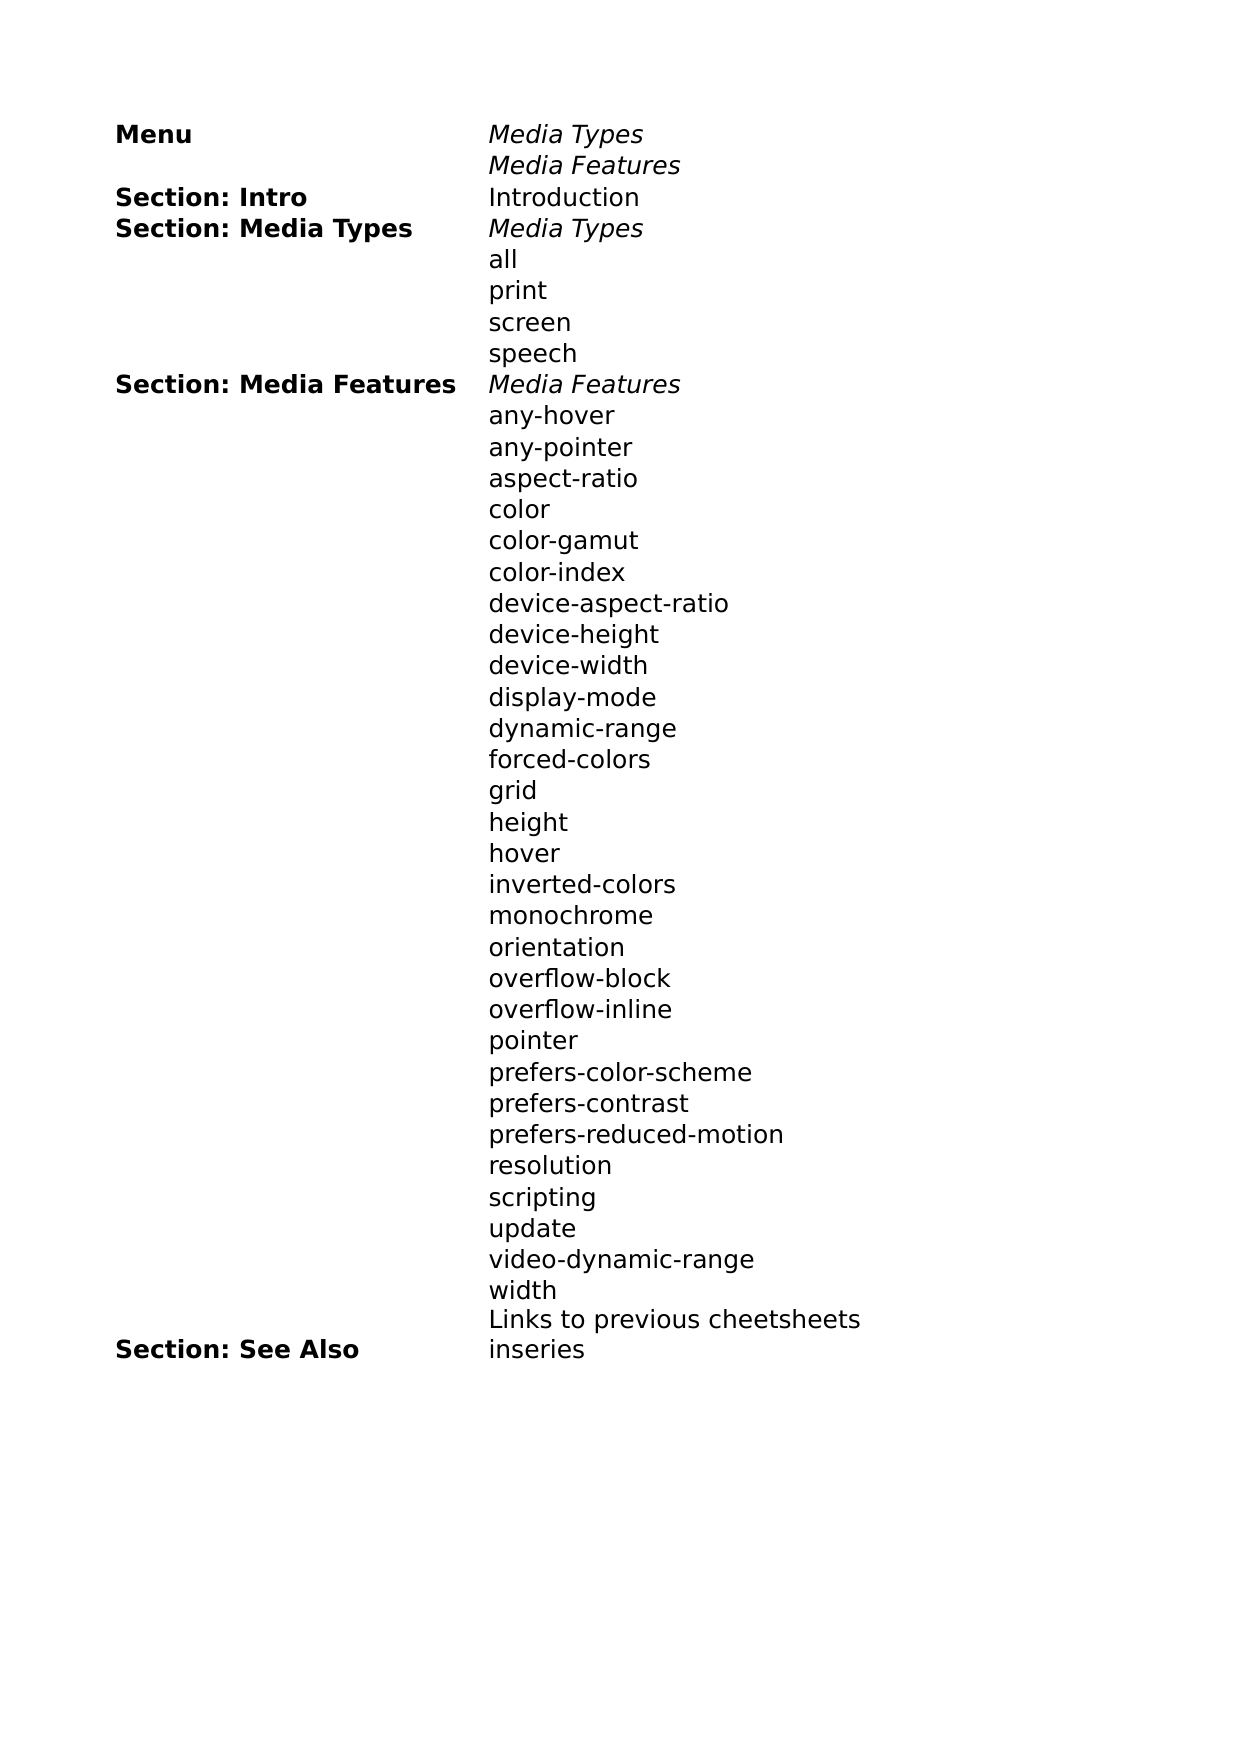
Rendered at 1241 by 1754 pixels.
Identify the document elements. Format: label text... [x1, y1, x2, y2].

table_cell prefers-color-scheme [485, 1056, 926, 1087]
table_cell Section: Media Features [112, 368, 485, 399]
table_cell color-gamut [485, 524, 926, 556]
table_cell pointer [485, 1024, 926, 1056]
table_cell forced-colors [485, 743, 926, 774]
table_cell height [485, 806, 926, 837]
table_cell [112, 649, 485, 681]
table_cell [112, 1118, 485, 1149]
table_cell [112, 149, 485, 181]
table_cell [112, 1087, 485, 1118]
table_cell Section: Intro [112, 181, 485, 212]
table_cell print [485, 274, 926, 306]
table_cell monochrome [485, 899, 926, 931]
table_cell video-dynamic-range [485, 1243, 926, 1274]
table_cell [112, 306, 485, 337]
table_cell [112, 1149, 485, 1181]
table_cell [112, 1024, 485, 1056]
table_cell [112, 993, 485, 1024]
table_cell Section: Media Types [112, 212, 485, 243]
table_cell speech [485, 337, 926, 368]
table_cell color [485, 493, 926, 524]
table_cell [112, 462, 485, 493]
table_cell [112, 618, 485, 649]
table_cell [112, 1212, 485, 1243]
table_cell orientation [485, 931, 926, 962]
table_cell color-index [485, 556, 926, 587]
table_cell all [485, 243, 926, 274]
table_cell update [485, 1212, 926, 1243]
table_cell [112, 712, 485, 743]
table_cell any-hover [485, 399, 926, 431]
table_cell [112, 1274, 485, 1306]
table_cell display-mode [485, 681, 926, 712]
table_cell [112, 743, 485, 774]
table_cell scripting [485, 1181, 926, 1212]
table_cell Section: See Also [112, 1306, 485, 1364]
table_cell Links to previous cheetsheets inseries [485, 1306, 926, 1364]
table_cell [112, 493, 485, 524]
table_cell prefers-contrast [485, 1087, 926, 1118]
table_cell width [485, 1274, 926, 1306]
table_cell Media Features [485, 149, 926, 181]
table_cell device-aspect-ratio [485, 587, 926, 618]
table_cell overflow-block [485, 962, 926, 993]
table_cell resolution [485, 1149, 926, 1181]
table_cell [112, 556, 485, 587]
table_cell [112, 274, 485, 306]
table_cell [112, 806, 485, 837]
table_cell [112, 681, 485, 712]
table_cell device-height [485, 618, 926, 649]
table_cell overflow-inline [485, 993, 926, 1024]
table_cell [112, 868, 485, 899]
table_cell Menu [112, 118, 485, 149]
table_cell [112, 1056, 485, 1087]
table_cell prefers-reduced-motion [485, 1118, 926, 1149]
table_cell [112, 243, 485, 274]
table_cell [112, 931, 485, 962]
table_cell [112, 524, 485, 556]
table_cell inverted-colors [485, 868, 926, 899]
table_cell hover [485, 837, 926, 868]
table_cell [112, 431, 485, 462]
table_cell dynamic-range [485, 712, 926, 743]
table_cell [112, 1181, 485, 1212]
table_cell [112, 899, 485, 931]
table_cell Introduction [485, 181, 926, 212]
table_cell grid [485, 774, 926, 806]
table_cell [112, 837, 485, 868]
table_cell [112, 1243, 485, 1274]
table_cell screen [485, 306, 926, 337]
table_cell device-width [485, 649, 926, 681]
table_cell aspect-ratio [485, 462, 926, 493]
table_cell Media Types [485, 212, 926, 243]
table_cell [112, 399, 485, 431]
table_cell [112, 774, 485, 806]
table_cell any-pointer [485, 431, 926, 462]
table_cell [112, 587, 485, 618]
table_cell [112, 962, 485, 993]
table_cell [112, 337, 485, 368]
table_cell Media Features [485, 368, 926, 399]
table_cell Media Types [485, 118, 926, 149]
